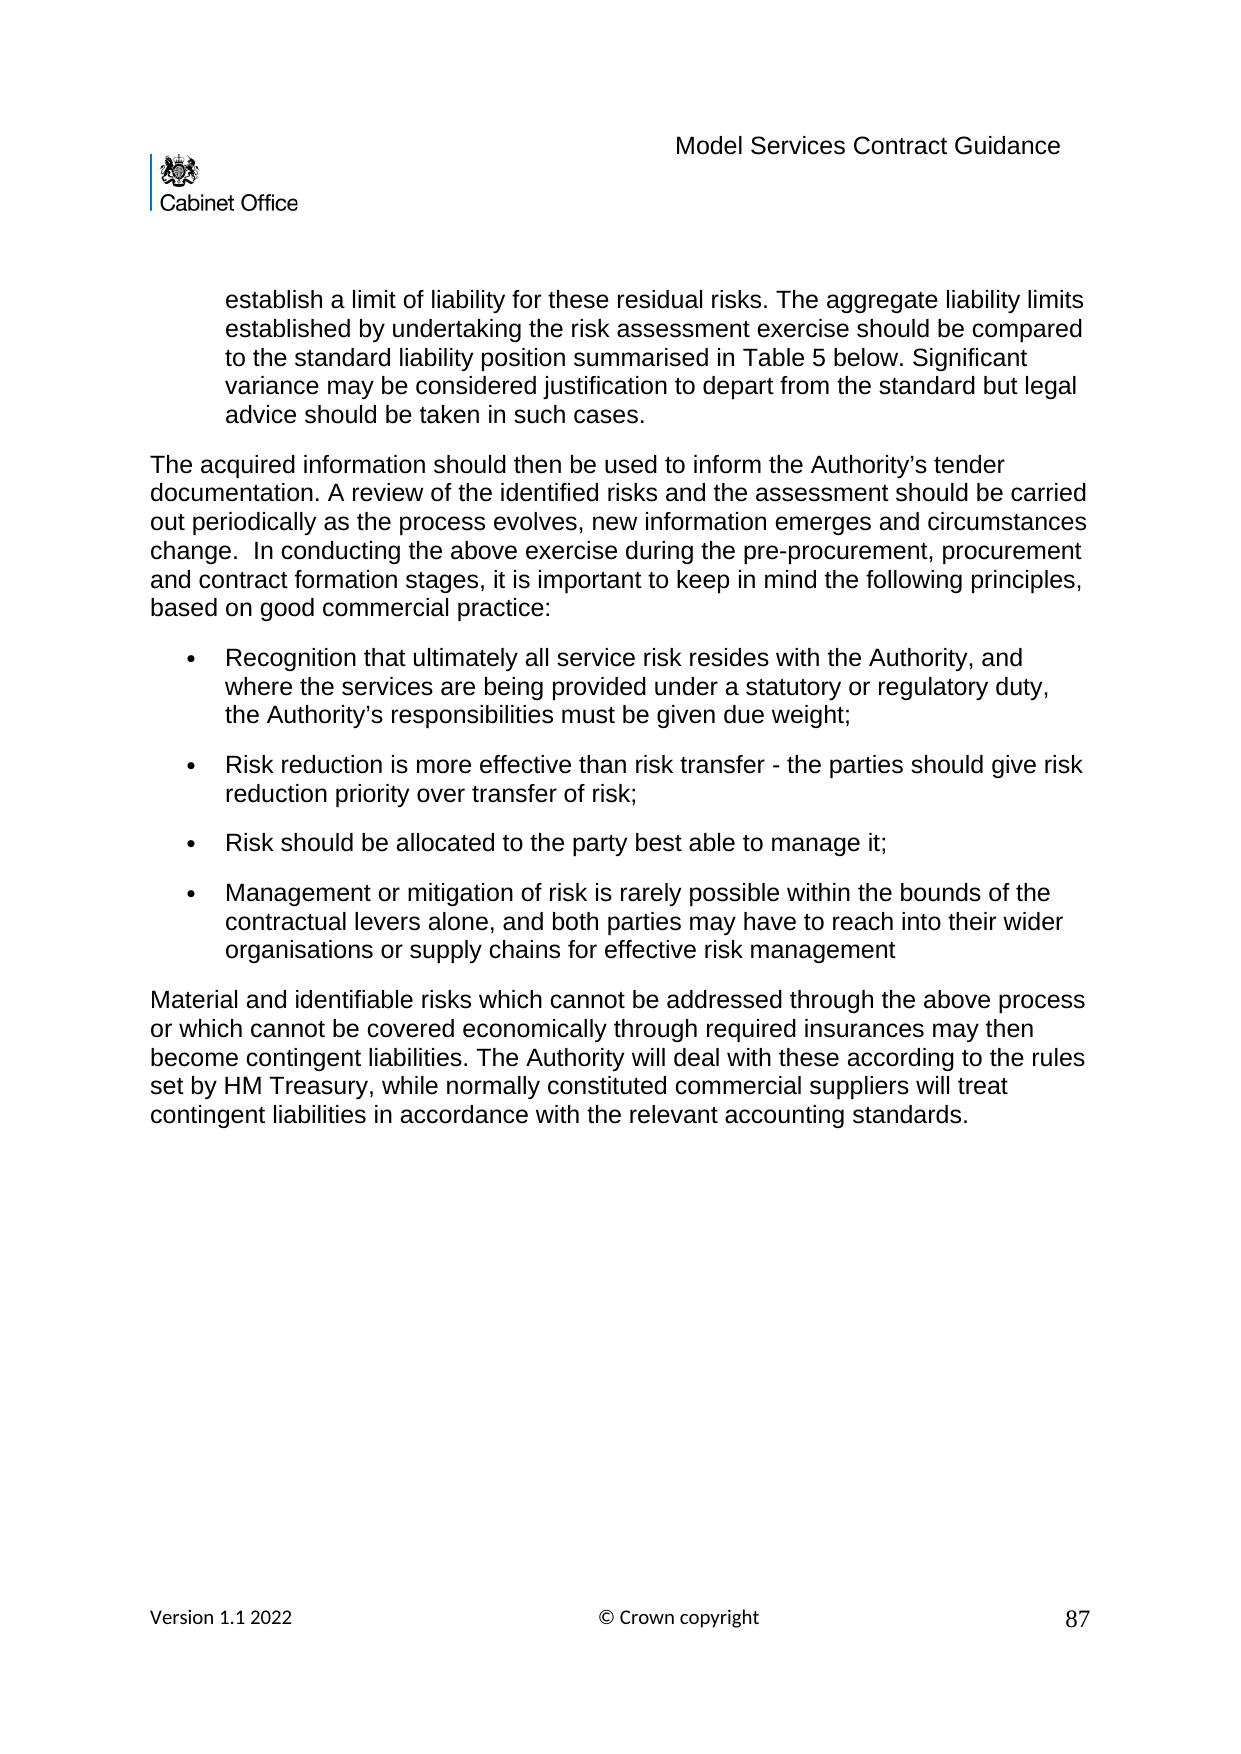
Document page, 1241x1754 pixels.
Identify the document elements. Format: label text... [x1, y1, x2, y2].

list establish a limit of liability for these residual risks. The aggregate liability limits established by undertaking the risk assessment exercise should be compared to the standard liability position summarised in Table 5 below. Significant variance may be considered justification to depart from the standard but legal advice should be taken in such cases. [187, 285, 1090, 429]
text Material and identifiable risks which cannot be addressed through the above process or which cannot be covered economically through required insurances may then become contingent liabilities. The Authority will deal with these according to the rules set by HM Treasury, while normally constituted commercial suppliers will treat contingent liabilities in accordance with the relevant accounting standards. [150, 985, 1090, 1129]
list Risk should be allocated to the party best able to manage it; [187, 828, 1090, 857]
list Recognition that ultimately all service risk resides with the Authority, and where the services are being provided under a statutory or regulatory duty, the Authority’s responsibilities must be given due weight; [187, 643, 1090, 729]
text The acquired information should then be used to inform the Authority’s tender documentation. A review of the identified risks and the assessment should be carried out periodically as the process evolves, new information emerges and circumstances change. In conducting the above exercise during the pre-procurement, procurement and contract formation stages, it is important to keep in mind the following principles, based on good commercial practice: [150, 450, 1090, 622]
list Risk reduction is more effective than risk transfer - the parties should give risk reduction priority over transfer of risk; [187, 750, 1090, 808]
list Management or mitigation of risk is rarely possible within the bounds of the contractual levers alone, and both parties may have to reach into their wider organisations or supply chains for effective risk management [187, 878, 1090, 964]
